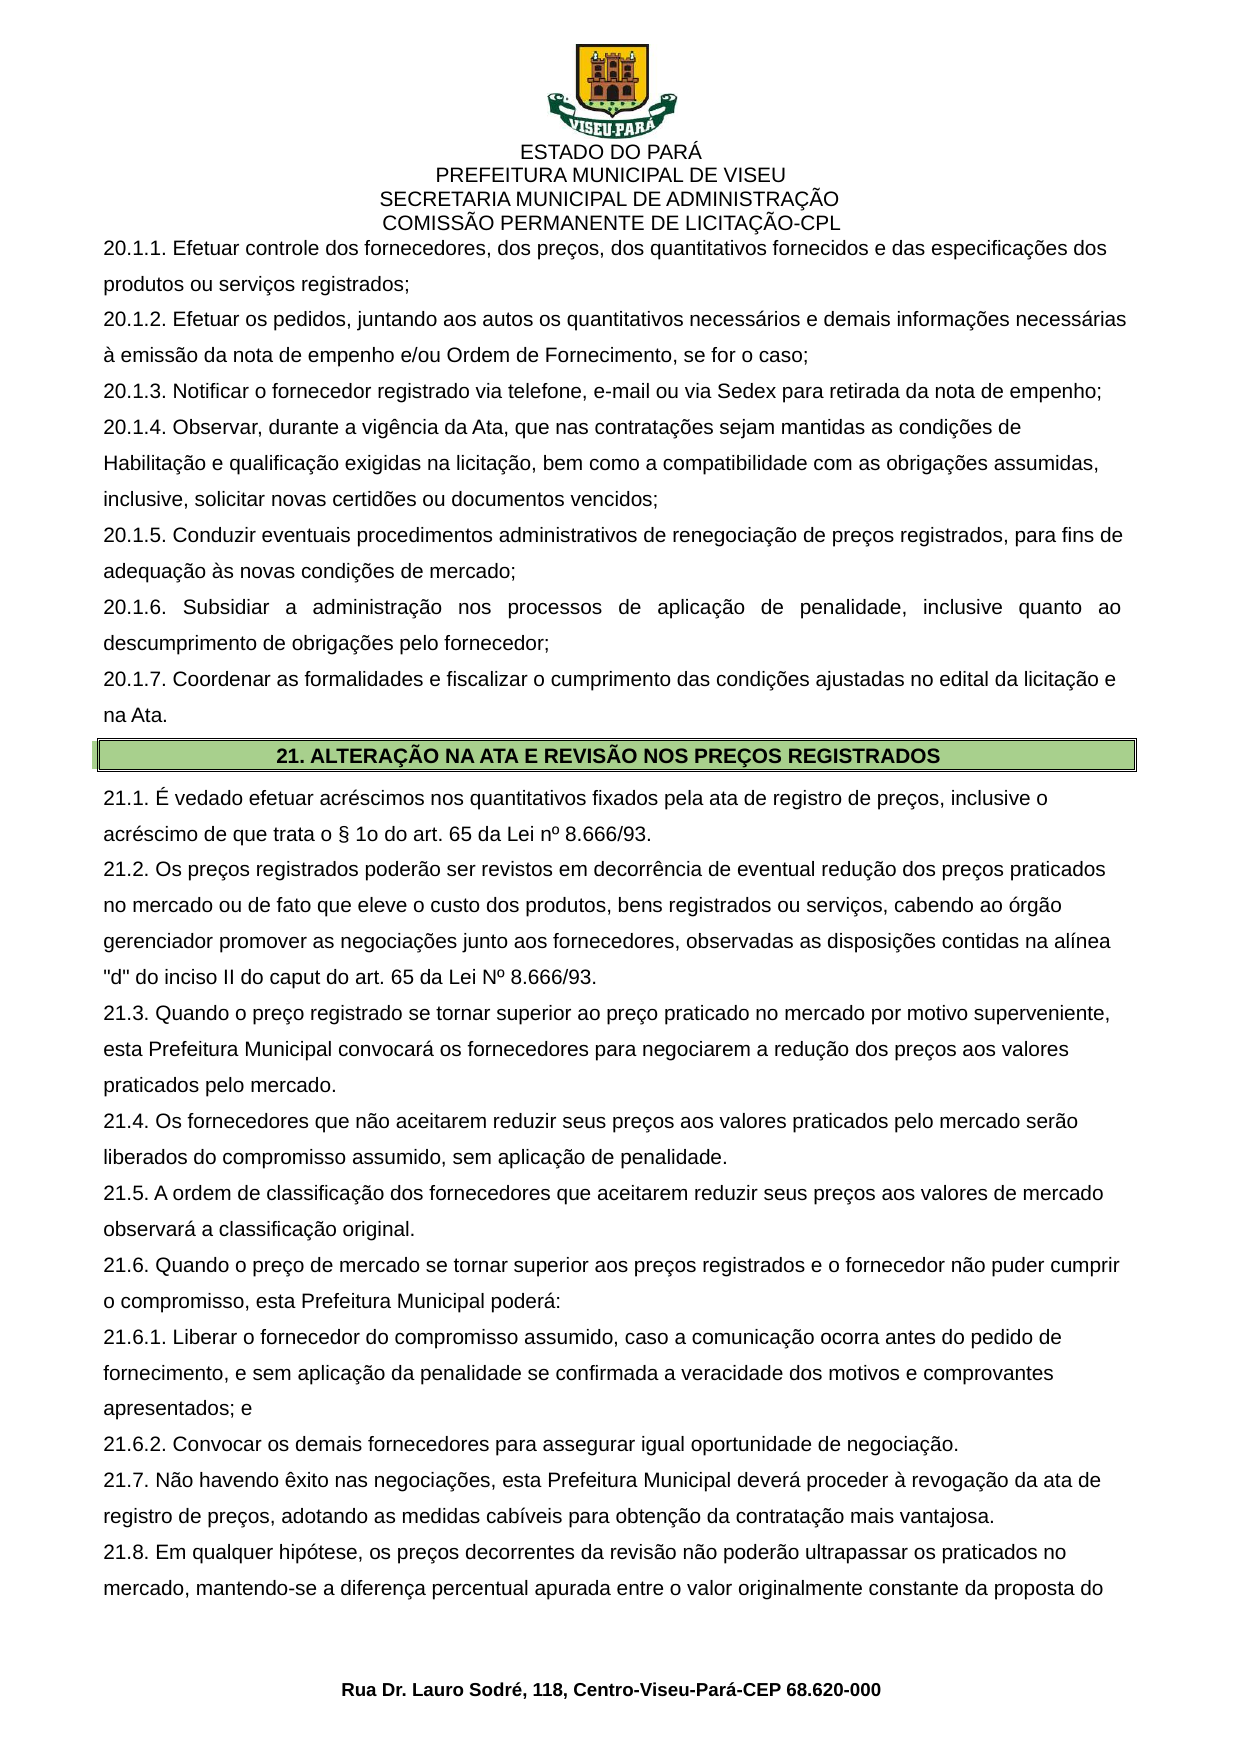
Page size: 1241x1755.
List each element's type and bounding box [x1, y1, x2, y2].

picture [547, 44, 678, 139]
